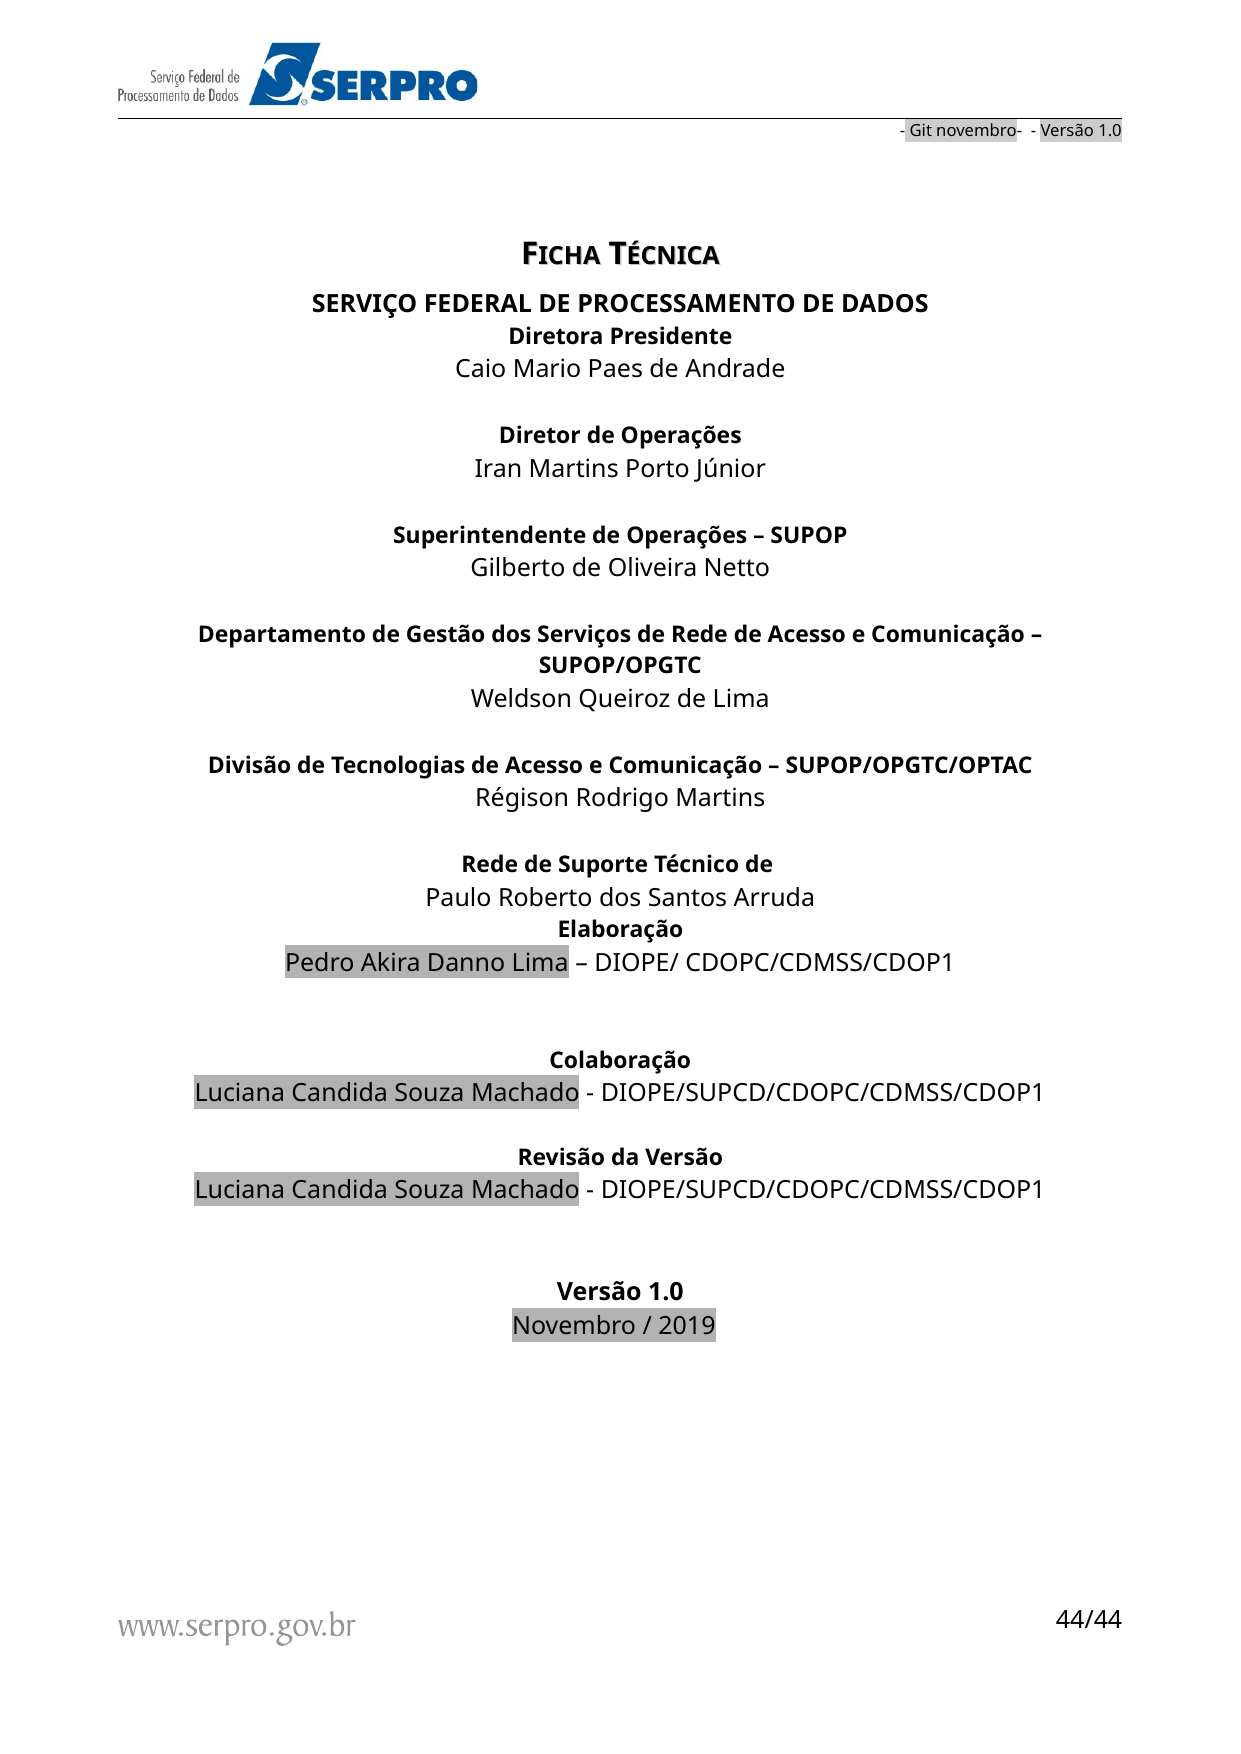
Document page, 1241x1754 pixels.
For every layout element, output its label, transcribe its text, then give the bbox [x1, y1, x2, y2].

text Diretora Presidente [118, 320, 1122, 351]
text SERVIÇO FEDERAL DE PROCESSAMENTO DE DADOS [118, 286, 1122, 320]
text Departamento de Gestão dos Serviços de Rede de Acesso e Comunicação – SUPOP/OPGTC [118, 618, 1122, 680]
text Divisão de Tecnologias de Acesso e Comunicação – SUPOP/OPGTC/OPTAC [118, 748, 1122, 780]
text Luciana Candida Souza Machado - DIOPE/SUPCD/CDOPC/CDMSS/CDOP1 [118, 1172, 1122, 1206]
list Novembro / 2019 [105, 1308, 1122, 1342]
text Diretor de Operações [118, 419, 1122, 450]
title Ficha Técnica [118, 231, 1122, 273]
text Régison Rodrigo Martins [118, 780, 1122, 814]
text Paulo Roberto dos Santos Arruda [118, 879, 1122, 913]
text Revisão da Versão [118, 1140, 1122, 1172]
text Luciana Candida Souza Machado - DIOPE/SUPCD/CDOPC/CDMSS/CDOP1 [118, 1075, 1122, 1109]
text Gilberto de Oliveira Netto [118, 550, 1122, 584]
text Versão 1.0 [118, 1274, 1122, 1308]
text Caio Mario Paes de Andrade [118, 351, 1122, 385]
text Weldson Queiroz de Lima [118, 680, 1122, 714]
text Superintendente de Operações – SUPOP [118, 518, 1122, 550]
text Rede de Suporte Técnico de [118, 848, 1122, 879]
picture [118, 41, 478, 106]
text Pedro Akira Danno Lima – DIOPE/ CDOPC/CDMSS/CDOP1 [118, 944, 1122, 978]
text Colaboração [118, 1044, 1122, 1075]
text Iran Martins Porto Júnior [118, 450, 1122, 484]
text Elaboração [118, 913, 1122, 944]
